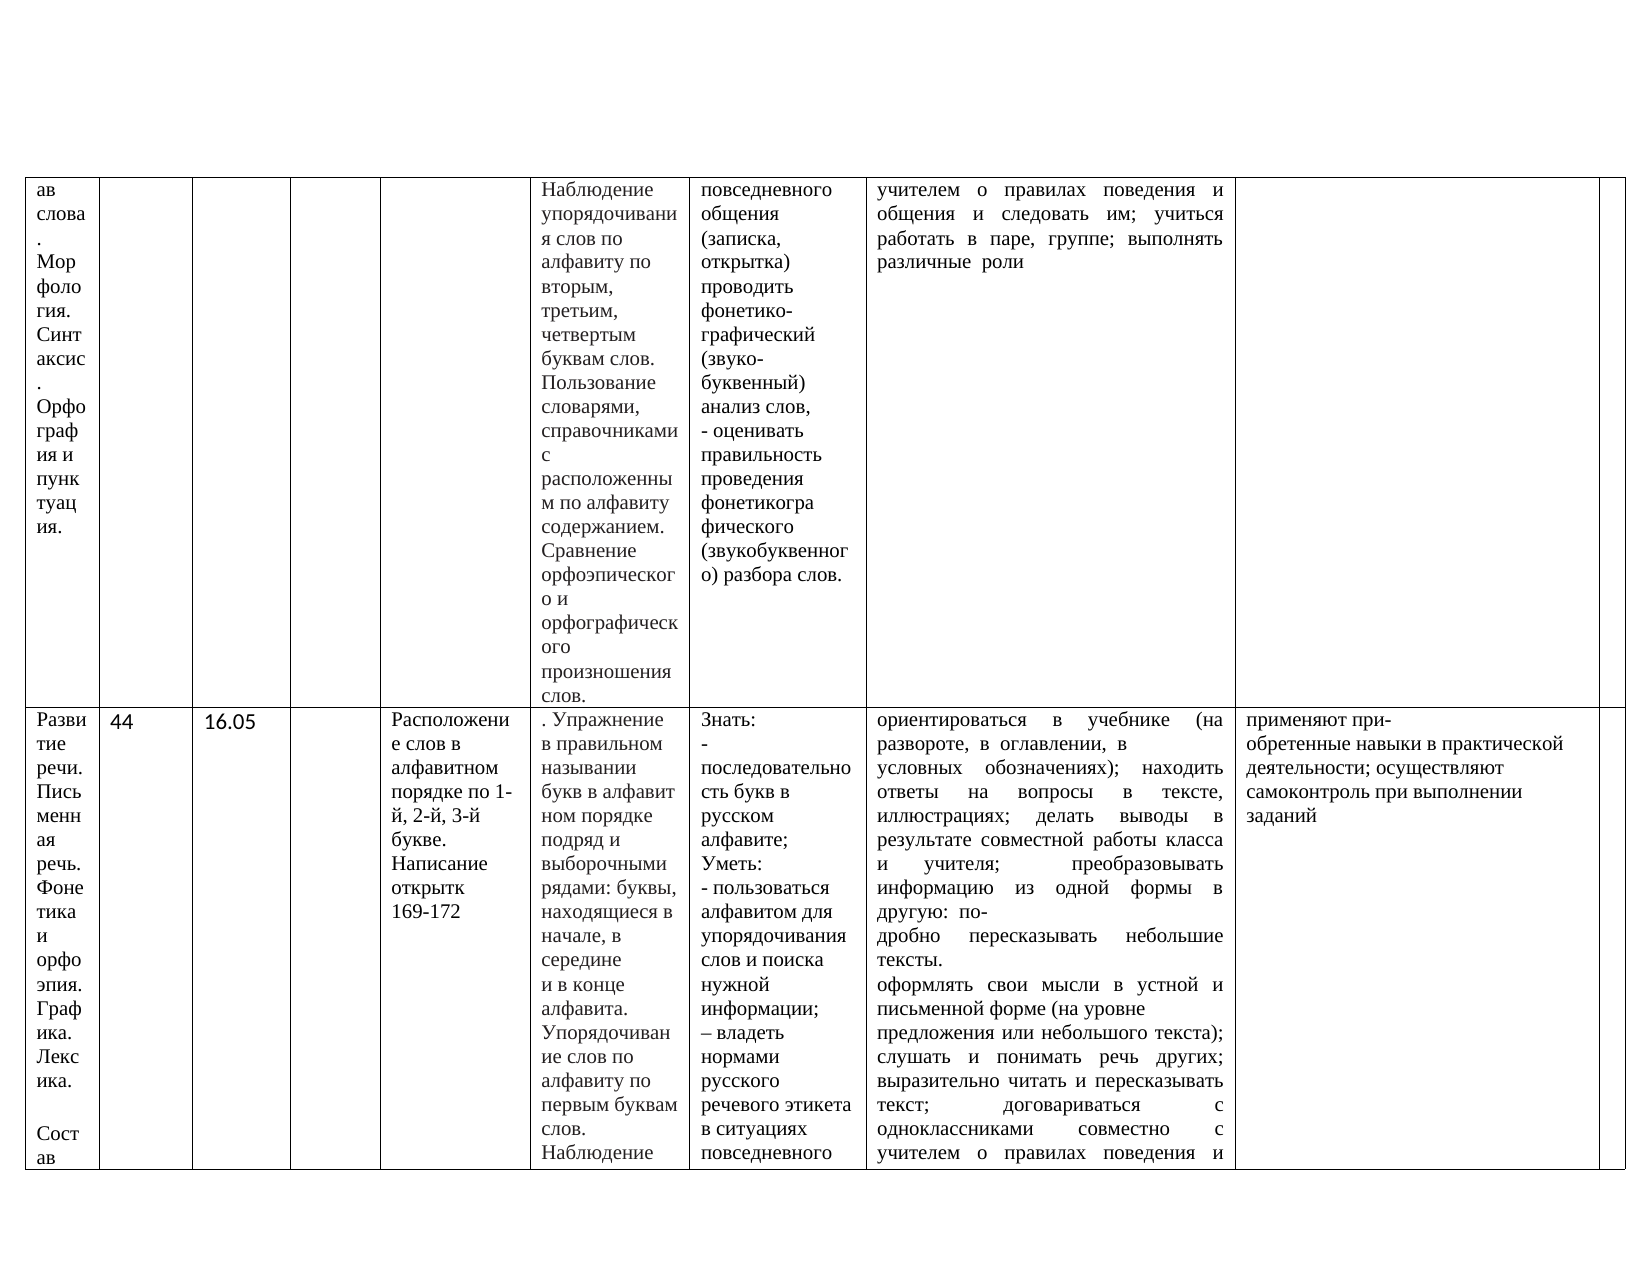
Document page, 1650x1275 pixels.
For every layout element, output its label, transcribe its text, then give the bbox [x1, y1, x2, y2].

table_cell [381, 178, 530, 707]
table_cell [291, 708, 380, 1169]
table_cell учителем о правилах поведения и общения и следовать им; учиться работать в паре, группе; выполнять различные роли [867, 178, 1235, 707]
table_cell Расположение слов в алфавитном порядке по 1-й, 2-й, 3-й букве. Написание открытк 169-172 [381, 708, 530, 1169]
table_cell 44 [100, 708, 192, 1169]
table_cell . Упражнение в правильном назывании букв в алфавит ном порядке подряд и выборочными рядами: буквы, находящиеся в начале, в середине и в конце алфавита. Упорядочивание слов по алфавиту по первым буквам слов. Наблюдение [531, 708, 689, 1169]
table_cell [1236, 178, 1599, 707]
table_cell Наблюдение упорядочивания слов по алфавиту по вторым, третьим, четвертым буквам слов. Пользование словарями, справочниками с расположенным по алфавиту содержанием. Сравнение орфоэпического и орфографического произношения слов. [531, 178, 689, 707]
table_cell Развитие речи. Письменная речь. Фонетика и орфоэпия. Графика. Лексика. Состав [26, 708, 99, 1169]
table_cell применяют при- обретенные навыки в практической деятельности; осуществляют самоконтроль при выполнении заданий [1236, 708, 1599, 1169]
table_cell [291, 178, 380, 707]
table_cell ав слова. Морфология. Синтаксис. Орфография и пунктуация. [26, 178, 99, 707]
table_cell повседневного общения (записка, открытка) проводить фонетико-графический (звуко-буквенный) анализ слов, - оценивать правильность проведения фонетикогра фического (звукобуквенного) разбора слов. [690, 178, 866, 707]
table_cell [1600, 708, 1625, 1169]
table_cell 16.05 [193, 708, 290, 1169]
table_cell ориентироваться в учебнике (на развороте, в оглавлении, в условных обозначениях); находить ответы на вопросы в тексте, иллюстрациях; делать выводы в результате совместной работы класса и учителя; преобразовывать информацию из одной формы в другую: по- дробно пересказывать небольшие тексты. оформлять свои мысли в устной и письменной форме (на уровне предложения или небольшого текста); слушать и понимать речь других; выразительно читать и пересказывать текст; договариваться с одноклассниками совместно с учителем о правилах поведения и [867, 708, 1235, 1169]
table_cell [1600, 178, 1625, 707]
table_cell [193, 178, 290, 707]
table_cell [100, 178, 192, 707]
table_cell Знать: - последовательность букв в русском алфавите; Уметь: - пользоваться алфавитом для упорядочивания слов и поиска нужной информации; – владеть нормами русского речевого этикета в ситуациях повседневного [690, 708, 866, 1169]
